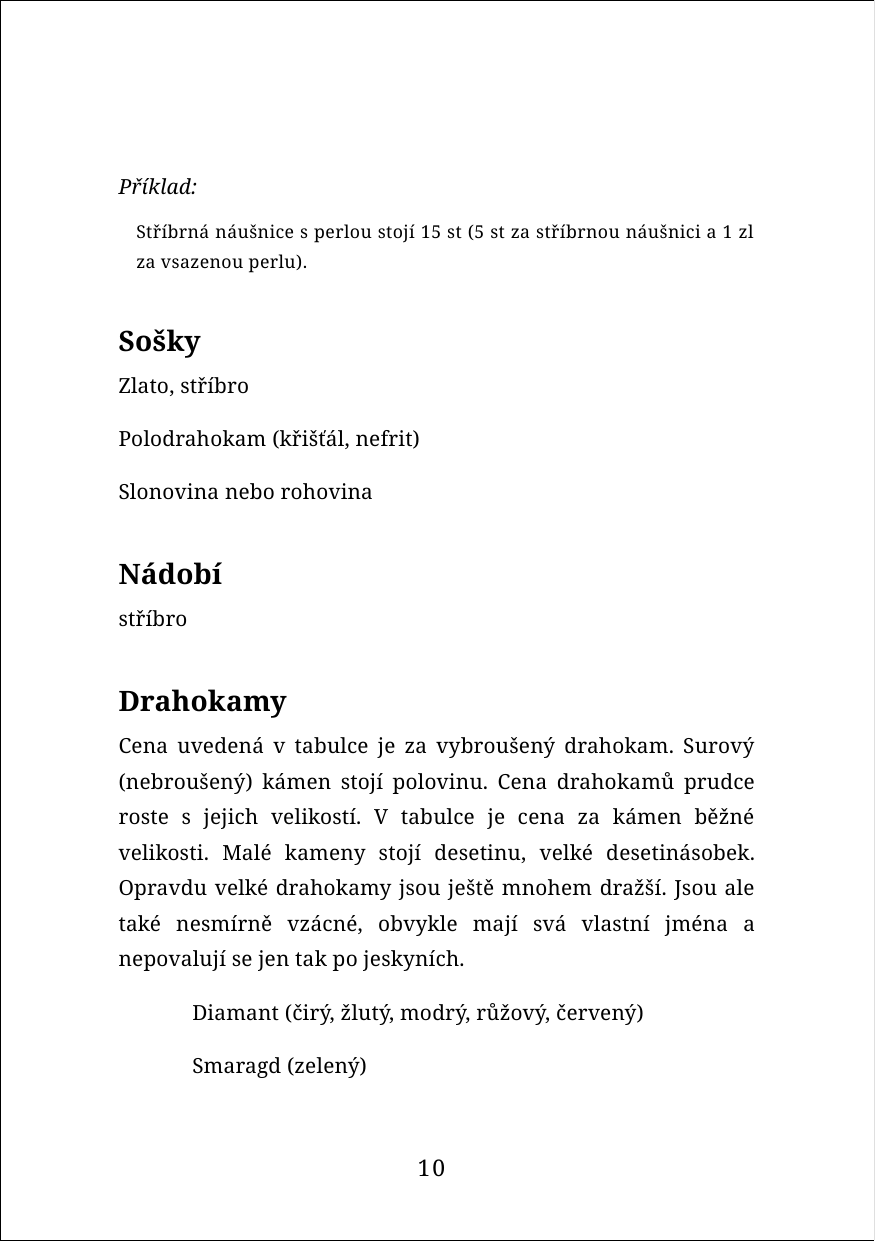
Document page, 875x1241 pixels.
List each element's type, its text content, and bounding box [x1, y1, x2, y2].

text Příklad: [118, 172, 756, 200]
text Cena uvedená v tabulce je za vybroušený drahokam. Surový (nebroušený) kámen stojí polovinu. Cena drahokamů prudce roste s jejich velikostí. V tabulce je cena za kámen běžné velikosti. Malé kameny stojí desetinu, velké desetinásobek. Opravdu velké drahokamy jsou ještě mnohem dražší. Jsou ale také nesmírně vzácné, obvykle mají svá vlastní jména a nepovalují se jen tak po jeskyních. [118, 731, 756, 973]
text Zlato, stříbro [118, 371, 756, 399]
text Stříbrná náušnice s perlou stojí 15 st (5 st za stříbrnou náušnici a 1 zl za vsazenou perlu). [136, 219, 756, 273]
text Diamant (čirý, žlutý, modrý, růžový, červený) [192, 998, 756, 1026]
text Smaragd (zelený) [192, 1051, 756, 1079]
subtitle Sošky [118, 321, 756, 359]
text Slonovina nebo rohovina [118, 477, 756, 506]
text Polodrahokam (křišťál, nefrit) [118, 424, 756, 453]
text stříbro [118, 604, 756, 633]
subtitle Drahokamy [118, 681, 756, 719]
subtitle Nádobí [118, 554, 756, 593]
